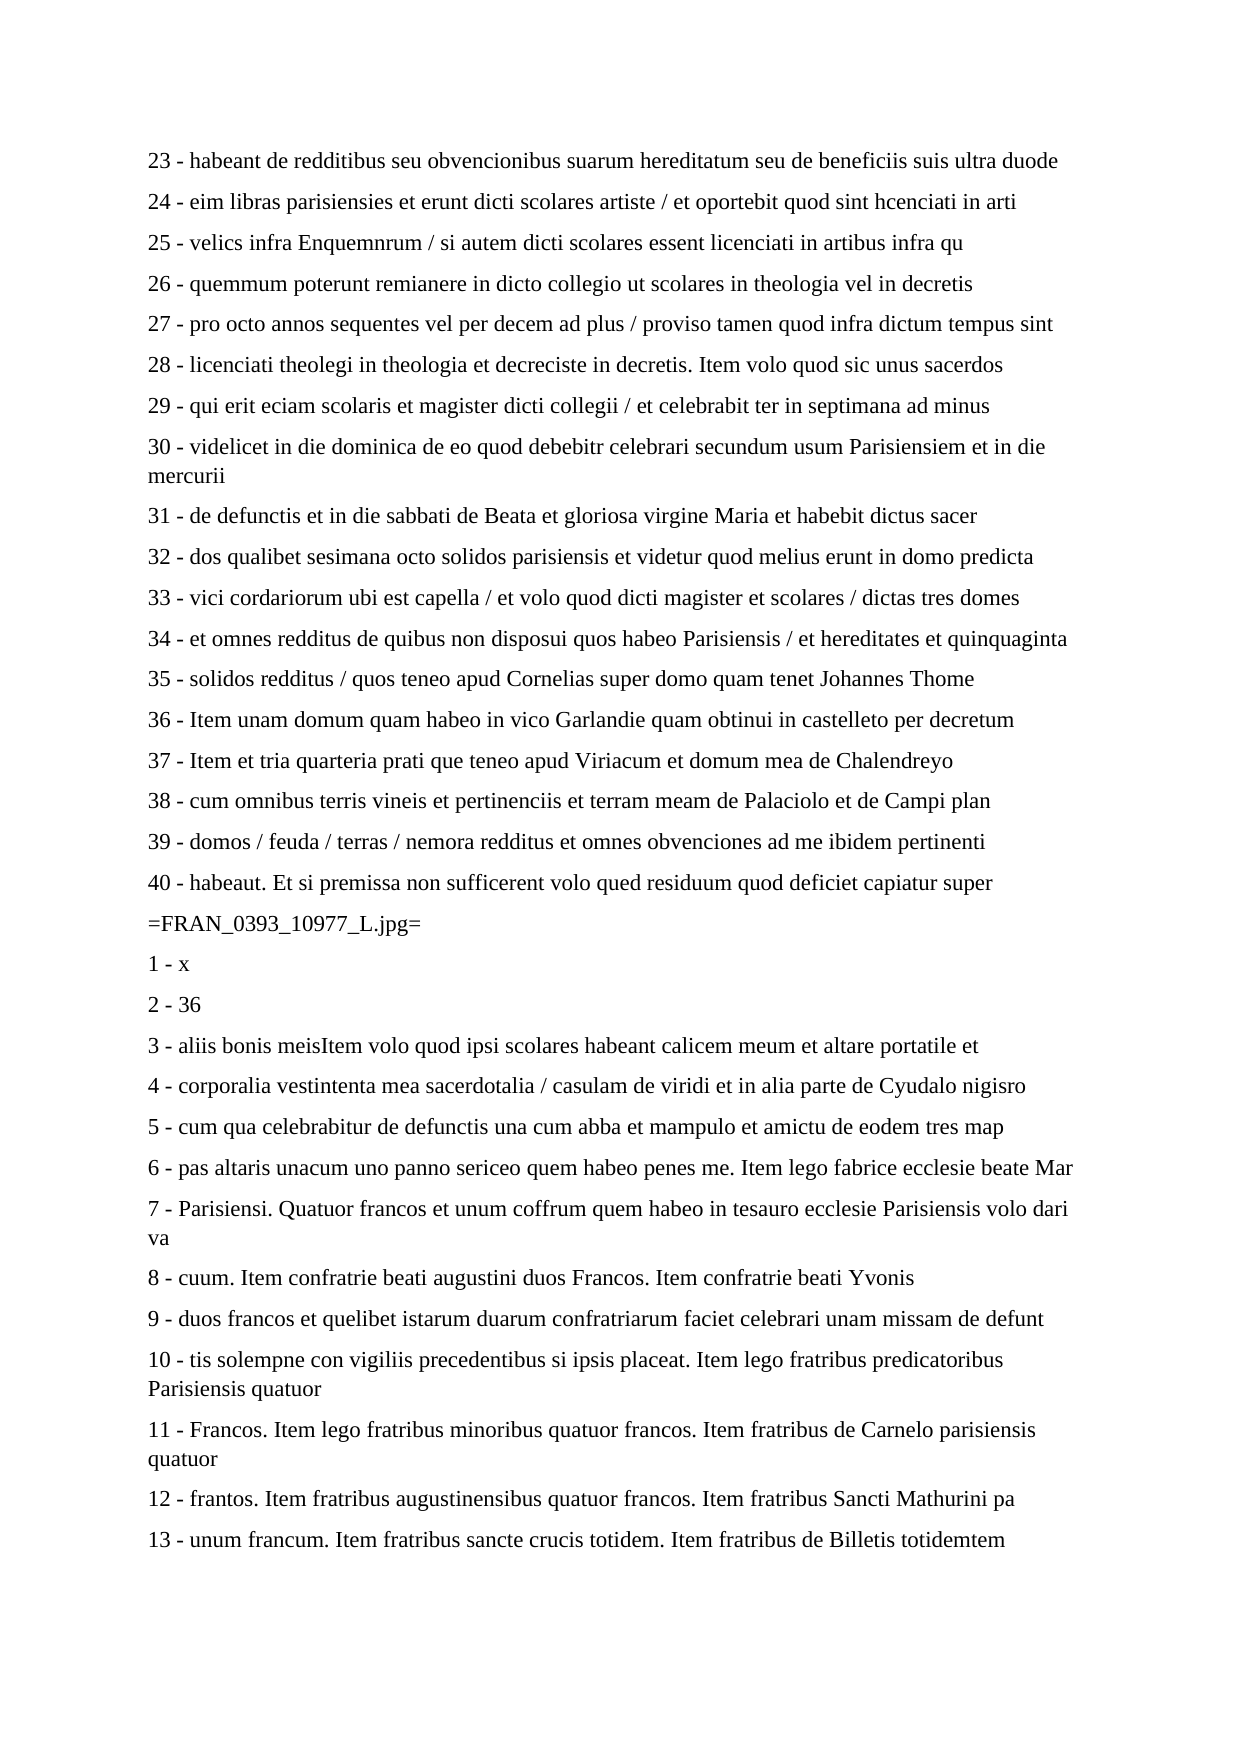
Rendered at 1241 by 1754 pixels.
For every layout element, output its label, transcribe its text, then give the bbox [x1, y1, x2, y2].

text 38 - cum omnibus terris vineis et pertinenciis et terram meam de Palaciolo et de Campi plan [148, 787, 1093, 814]
text =FRAN_0393_10977_L.jpg= [148, 910, 1093, 936]
text 6 - pas altaris unacum uno panno sericeo quem habeo penes me. Item lego fabrice ecclesie beate Mar [148, 1154, 1093, 1180]
text 7 - Parisiensi. Quatuor francos et unum coffrum quem habeo in tesauro ecclesie Parisiensis volo dari va [148, 1195, 1093, 1250]
text 3 - aliis bonis meisItem volo quod ipsi scolares habeant calicem meum et altare portatile et [148, 1032, 1093, 1058]
text 23 - habeant de redditibus seu obvencionibus suarum hereditatum seu de beneficiis suis ultra duode [148, 148, 1093, 174]
text 25 - velics infra Enquemnrum / si autem dicti scolares essent licenciati in artibus infra qu [148, 229, 1093, 255]
text 29 - qui erit eciam scolaris et magister dicti collegii / et celebrabit ter in septimana ad minus [148, 392, 1093, 418]
text 27 - pro octo annos sequentes vel per decem ad plus / proviso tamen quod infra dictum tempus sint [148, 311, 1093, 337]
text 33 - vici cordariorum ubi est capella / et volo quod dicti magister et scolares / dictas tres domes [148, 584, 1093, 610]
text 11 - Francos. Item lego fratribus minoribus quatuor francos. Item fratribus de Carnelo parisiensis quatuor [148, 1416, 1093, 1471]
text 30 - videlicet in die dominica de eo quod debebitr celebrari secundum usum Parisiensiem et in die mercurii [148, 433, 1093, 488]
text 26 - quemmum poterunt remianere in dicto collegio ut scolares in theologia vel in decretis [148, 270, 1093, 296]
text 8 - cuum. Item confratrie beati augustini duos Francos. Item confratrie beati Yvonis [148, 1264, 1093, 1291]
text 10 - tis solempne con vigiliis precedentibus si ipsis placeat. Item lego fratribus predicatoribus Parisiensis quatuor [148, 1346, 1093, 1401]
text 1 - x [148, 950, 1093, 977]
text 40 - habeaut. Et si premissa non sufficerent volo qued residuum quod deficiet capiatur super [148, 869, 1093, 895]
text 37 - Item et tria quarteria prati que teneo apud Viriacum et domum mea de Chalendreyo [148, 747, 1093, 773]
text 4 - corporalia vestintenta mea sacerdotalia / casulam de viridi et in alia parte de Cyudalo nigisro [148, 1073, 1093, 1099]
text 24 - eim libras parisiensies et erunt dicti scolares artiste / et oportebit quod sint hcenciati in arti [148, 188, 1093, 215]
text 5 - cum qua celebrabitur de defunctis una cum abba et mampulo et amictu de eodem tres map [148, 1113, 1093, 1140]
text 36 - Item unam domum quam habeo in vico Garlandie quam obtinui in castelleto per decretum [148, 706, 1093, 732]
text 9 - duos francos et quelibet istarum duarum confratriarum faciet celebrari unam missam de defunt [148, 1305, 1093, 1332]
text 35 - solidos redditus / quos teneo apud Cornelias super domo quam tenet Johannes Thome [148, 665, 1093, 692]
text 12 - frantos. Item fratribus augustinensibus quatuor francos. Item fratribus Sancti Mathurini pa [148, 1485, 1093, 1512]
text 31 - de defunctis et in die sabbati de Beata et gloriosa virgine Maria et habebit dictus sacer [148, 502, 1093, 529]
text 13 - unum francum. Item fratribus sancte crucis totidem. Item fratribus de Billetis totidemtem [148, 1526, 1093, 1552]
text 28 - licenciati theolegi in theologia et decreciste in decretis. Item volo quod sic unus sacerdos [148, 351, 1093, 378]
text 39 - domos / feuda / terras / nemora redditus et omnes obvenciones ad me ibidem pertinenti [148, 828, 1093, 854]
text 2 - 36 [148, 991, 1093, 1017]
text 32 - dos qualibet sesimana octo solidos parisiensis et videtur quod melius erunt in domo predicta [148, 543, 1093, 569]
text 34 - et omnes redditus de quibus non disposui quos habeo Parisiensis / et hereditates et quinquaginta [148, 624, 1093, 651]
